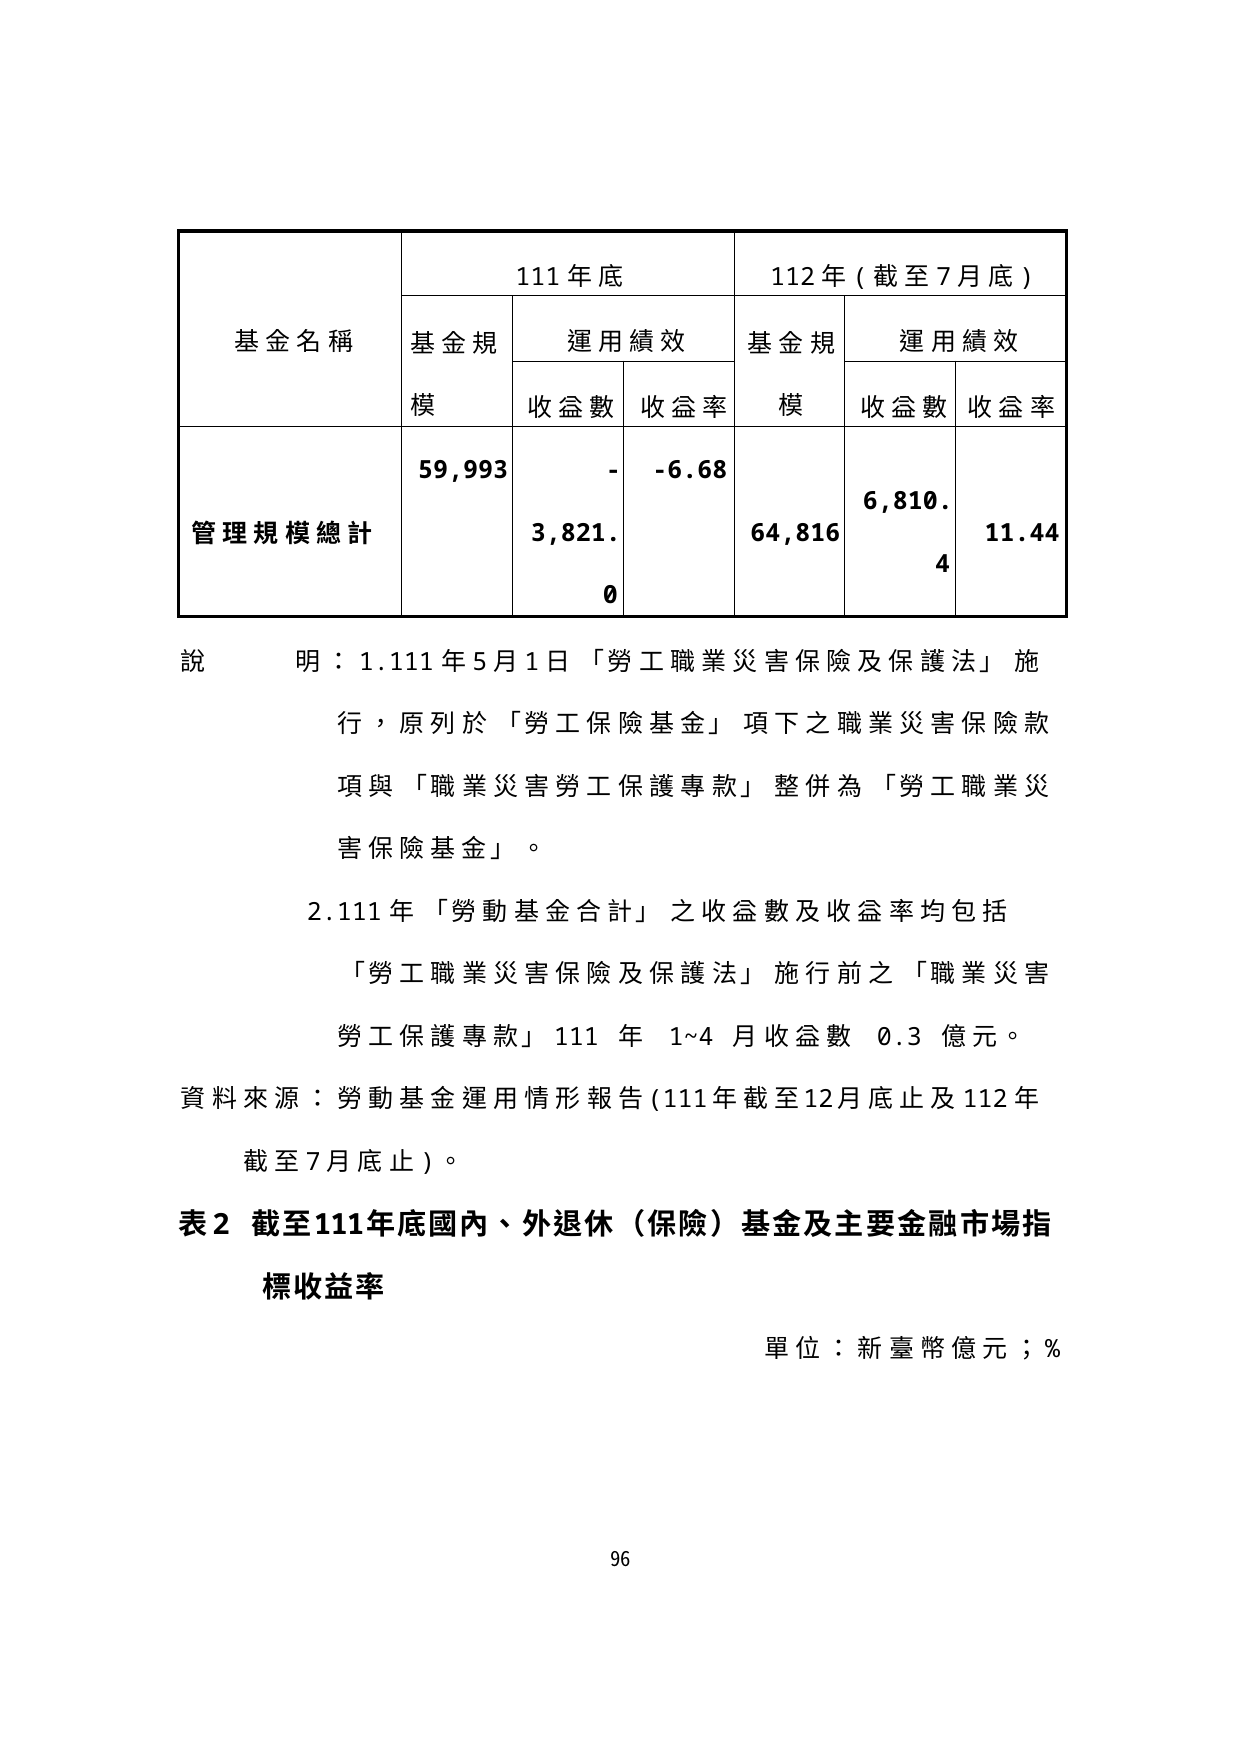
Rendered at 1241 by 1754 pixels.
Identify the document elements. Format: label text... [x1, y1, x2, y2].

table_cell 收益數 [845, 362, 955, 426]
text 資料來源：勞動基金運用情形報告(111年截至12月底止及112年截至7月底止)。 [177, 1055, 1063, 1180]
table_cell 11.44 [956, 427, 1065, 615]
table_cell 收益率 [956, 362, 1065, 426]
table_header 基金名稱 [180, 233, 401, 426]
table_cell 收益率 [624, 362, 734, 426]
table_cell 運用績效 [513, 296, 734, 361]
table_cell 64,816 [735, 427, 844, 615]
table_cell 收益數 [513, 362, 623, 426]
table_cell -3,821.0 [513, 427, 623, 615]
table_cell 6,810.4 [845, 427, 955, 615]
text 單位：新臺幣億元；% [177, 1305, 1063, 1368]
text 表2 截至111年底國內、外退休（保險）基金及主要金融市場指標收益率 [177, 1180, 1063, 1305]
table_cell 運用績效 [845, 296, 1065, 361]
table_cell -6.68 [624, 427, 734, 615]
text 2.111年「勞動基金合計」之收益數及收益率均包括「勞工職業災害保險及保護法」施行前之「職業災害勞工保護專款」111 年 1~4 月收益數 0.3 億元。 [300, 868, 1063, 1055]
text 說 明：1.111年5月1日「勞工職業災害保險及保護法」施行，原列於「勞工保險基金」項下之職業災害保險款項與「職業災害勞工保護專款」整併為「勞工職業災害保險基金」。 [177, 618, 1063, 868]
table_cell 基金規模 [402, 296, 512, 426]
table_header 112年(截至7月底) [735, 233, 1065, 295]
table_cell 59,993 [402, 427, 512, 615]
table_cell 基金規模 [735, 296, 844, 426]
table_header 111年底 [402, 233, 734, 295]
table_cell 管理規模總計 [180, 427, 401, 615]
